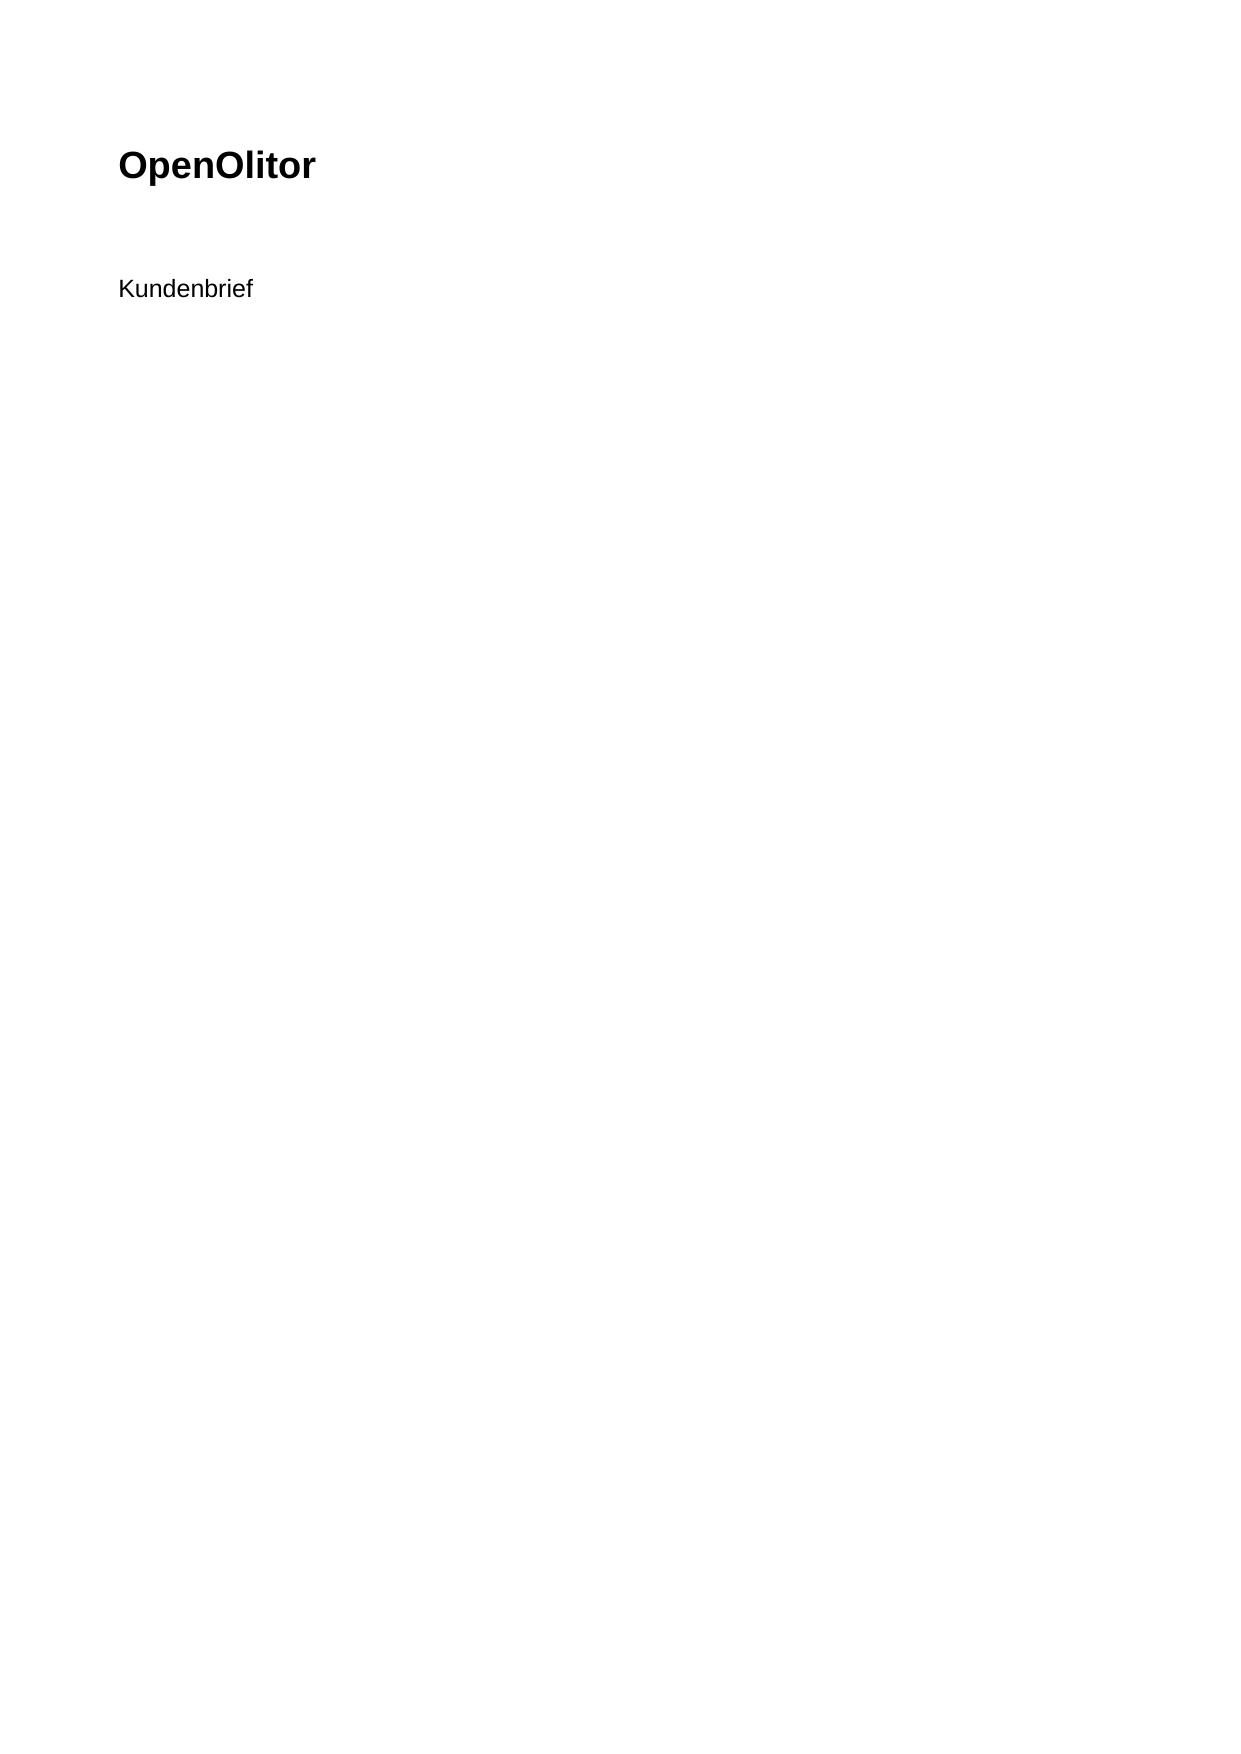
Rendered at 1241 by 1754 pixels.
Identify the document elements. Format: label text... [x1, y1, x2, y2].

text Kundenbrief [118, 274, 1122, 303]
